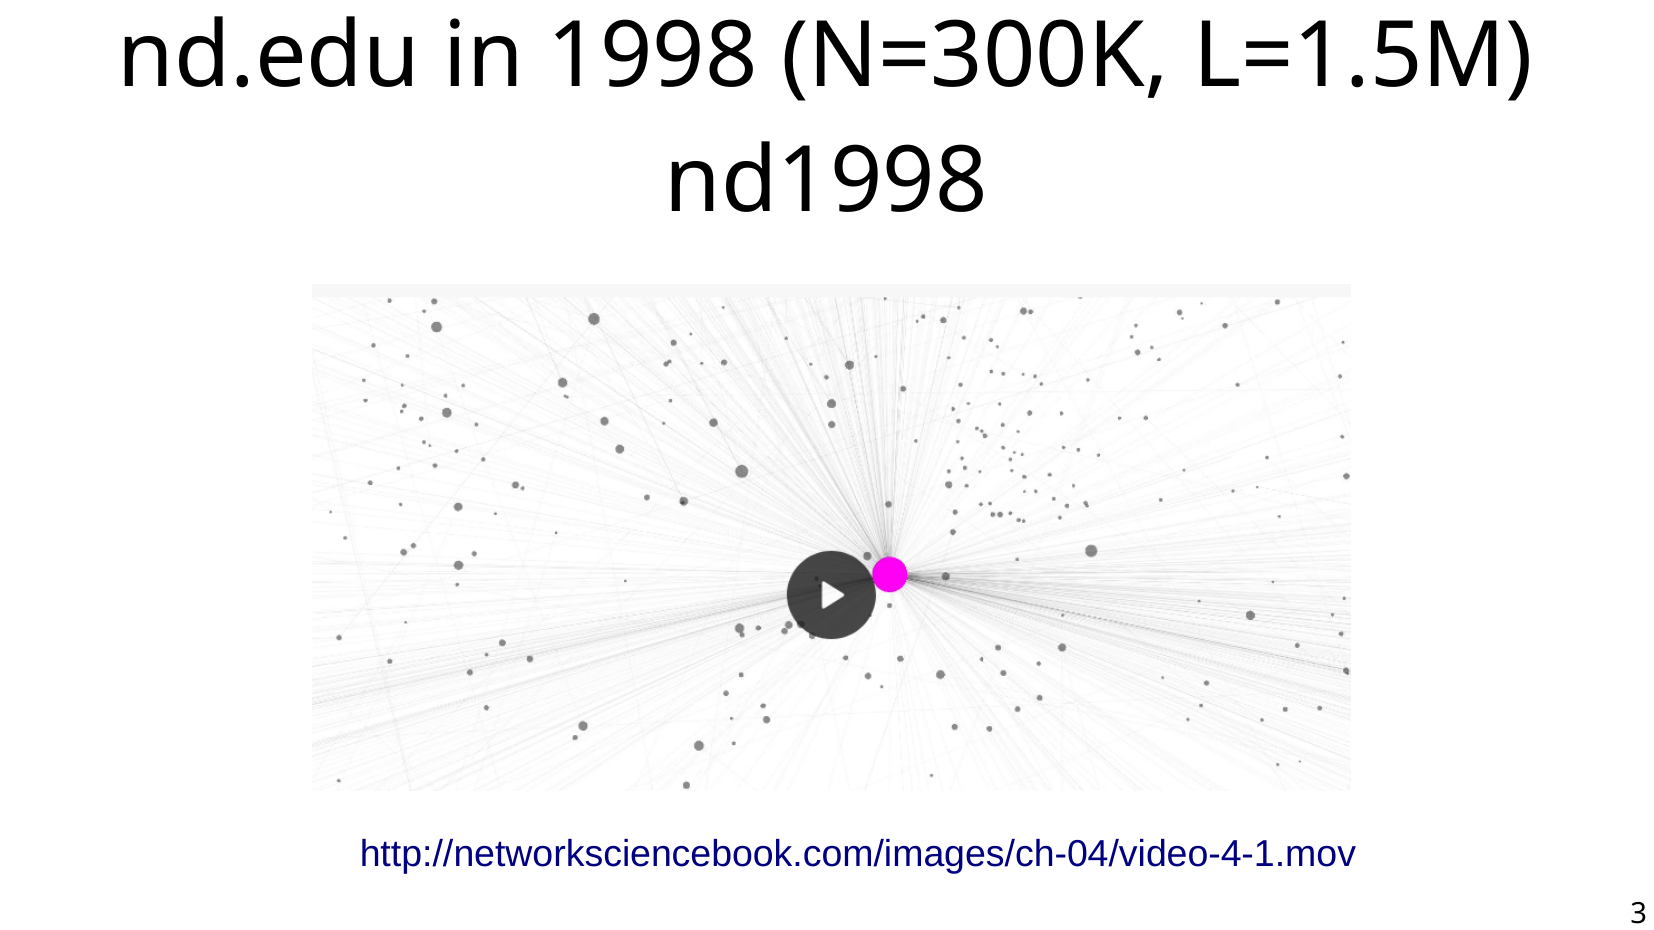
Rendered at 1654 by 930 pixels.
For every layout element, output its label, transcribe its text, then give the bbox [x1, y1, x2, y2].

text_box http://networksciencebook.com/images/ch-04/video-4-1.mov [345, 825, 1372, 876]
title nd.edu in 1998 (N=300K, L=1.5M) nd1998 [82, 1, 1571, 225]
picture [312, 284, 1351, 791]
